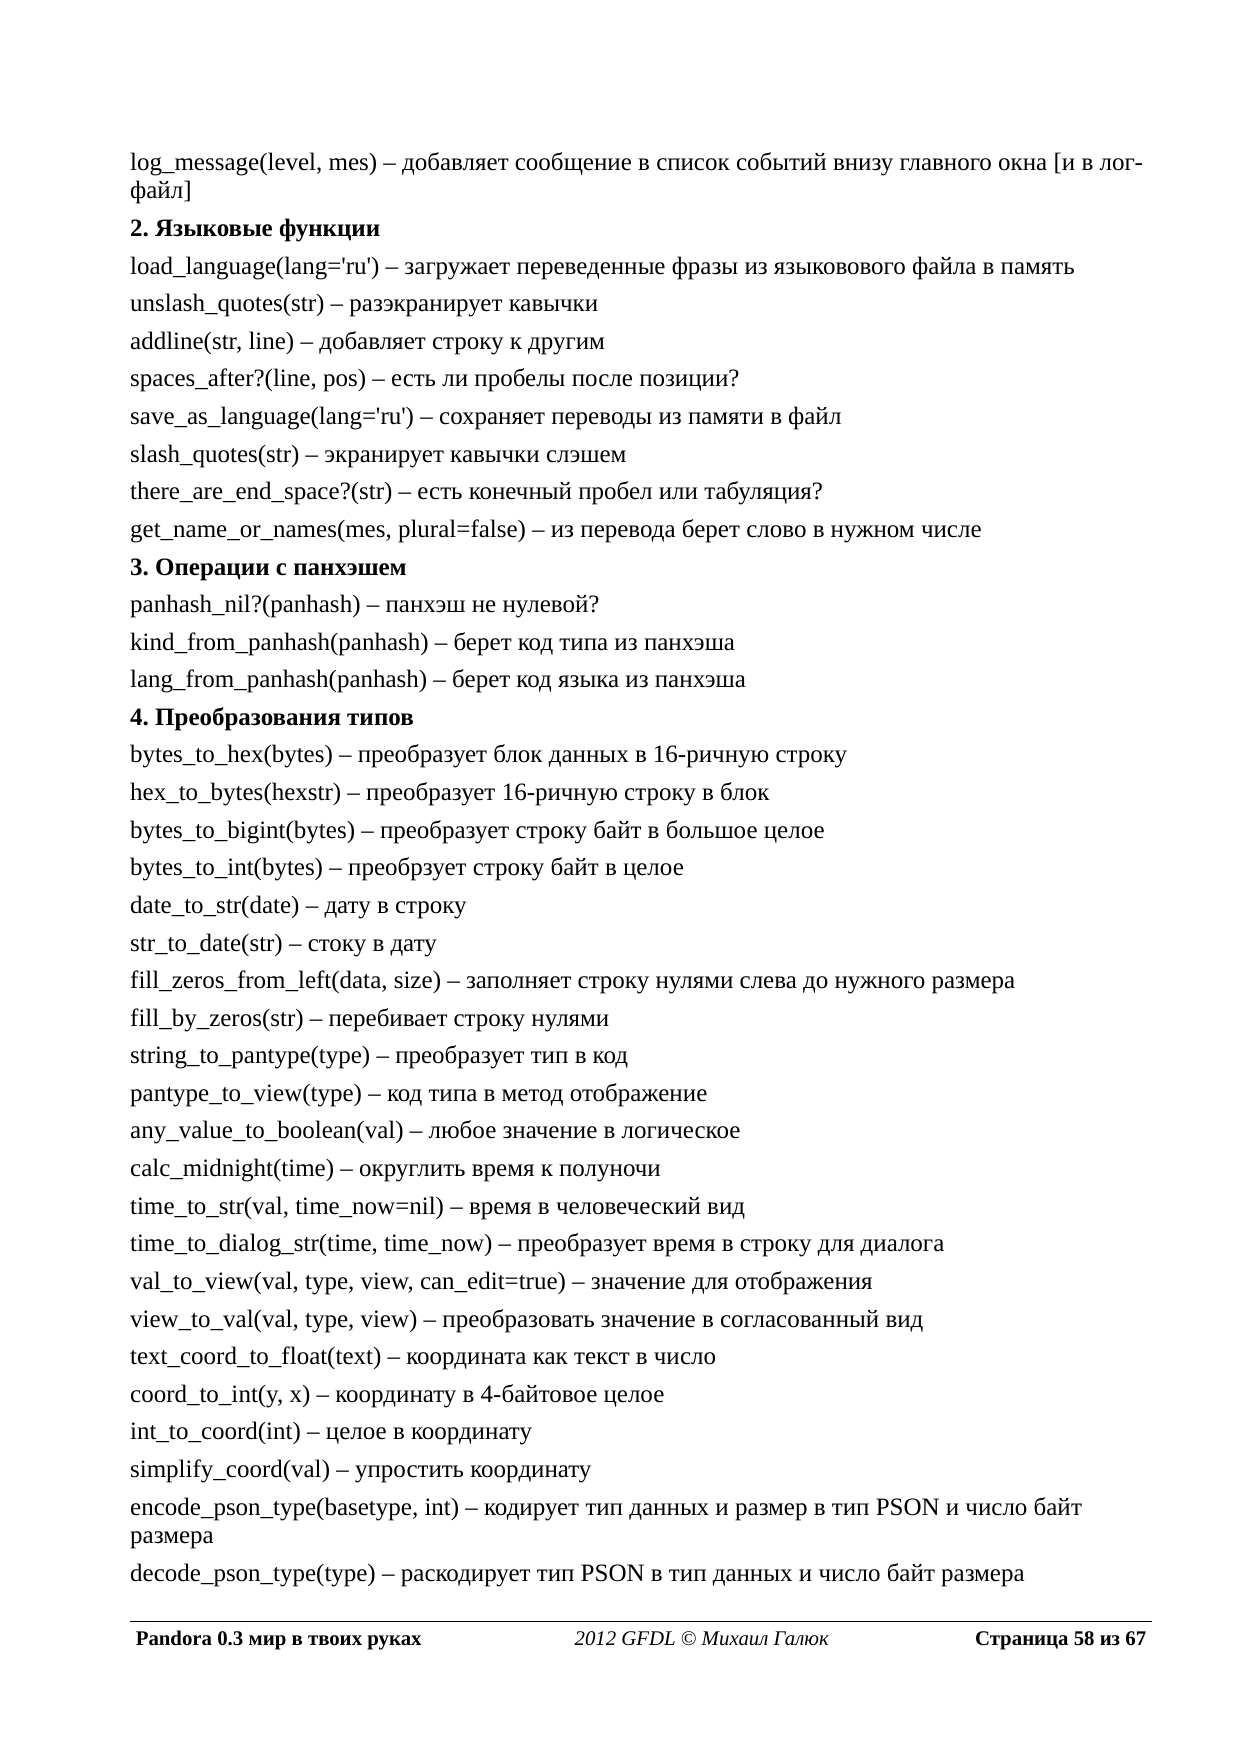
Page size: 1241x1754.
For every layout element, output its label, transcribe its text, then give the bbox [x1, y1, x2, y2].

text slash_quotes(str) – экранирует кавычки слэшем [130, 439, 1152, 467]
text there_are_end_space?(str) – есть конечный пробел или табуляция? [130, 476, 1152, 505]
text text_coord_to_float(text) – координата как текст в число [130, 1341, 1152, 1370]
text time_to_dialog_str(time, time_now) – преобразует время в строку для диалога [130, 1228, 1152, 1257]
text decode_pson_type(type) – раскодирует тип PSON в тип данных и число байт размера [130, 1558, 1152, 1587]
text fill_by_zeros(str) – перебивает строку нулями [130, 1003, 1152, 1032]
text date_to_str(date) – дату в строку [130, 890, 1152, 919]
text fill_zeros_from_left(data, size) – заполняет строку нулями слева до нужного размера [130, 965, 1152, 994]
text hex_to_bytes(hexstr) – преобразует 16-ричную строку в блок [130, 777, 1152, 806]
text coord_to_int(y, x) – координату в 4-байтовое целое [130, 1379, 1152, 1408]
text load_language(lang='ru') – загружает переведенные фразы из языковового файла в память [130, 251, 1152, 279]
text val_to_view(val, type, view, can_edit=true) – значение для отображения [130, 1266, 1152, 1295]
text kind_from_panhash(panhash) – берет код типа из панхэша [130, 627, 1152, 656]
text simplify_coord(val) – упростить координату [130, 1454, 1152, 1483]
text view_to_val(val, type, view) – преобразовать значение в согласованный вид [130, 1304, 1152, 1332]
text str_to_date(str) – стоку в дату [130, 928, 1152, 956]
text 3. Операции с панхэшем [130, 552, 1152, 580]
text pantype_to_view(type) – код типа в метод отображение [130, 1078, 1152, 1107]
text panhash_nil?(panhash) – панхэш не нулевой? [130, 589, 1152, 618]
text time_to_str(val, time_now=nil) – время в человеческий вид [130, 1191, 1152, 1219]
text addline(str, line) – добавляет строку к другим [130, 326, 1152, 355]
text encode_pson_type(basetype, int) – кодирует тип данных и размер в тип PSON и число байт размера [130, 1492, 1152, 1549]
text any_value_to_boolean(val) – любое значение в логическое [130, 1116, 1152, 1144]
text int_to_coord(int) – целое в координату [130, 1416, 1152, 1445]
text save_as_language(lang='ru') – сохраняет переводы из памяти в файл [130, 401, 1152, 430]
text get_name_or_names(mes, plural=false) – из перевода берет слово в нужном числе [130, 514, 1152, 543]
text string_to_pantype(type) – преобразует тип в код [130, 1040, 1152, 1069]
text calc_midnight(time) – округлить время к полуночи [130, 1153, 1152, 1182]
text unslash_quotes(str) – разэкранирует кавычки [130, 288, 1152, 317]
text 2. Языковые функции [130, 213, 1152, 242]
text bytes_to_bigint(bytes) – преобразует строку байт в большое целое [130, 815, 1152, 843]
text bytes_to_int(bytes) – преобрзует строку байт в целое [130, 852, 1152, 881]
text spaces_after?(line, pos) – есть ли пробелы после позиции? [130, 363, 1152, 392]
text lang_from_panhash(panhash) – берет код языка из панхэша [130, 664, 1152, 693]
text bytes_to_hex(bytes) – преобразует блок данных в 16-ричную строку [130, 739, 1152, 768]
text 4. Преобразования типов [130, 702, 1152, 731]
text log_message(level, mes) – добавляет сообщение в список событий внизу главного окна [и в лог-файл] [130, 147, 1152, 204]
